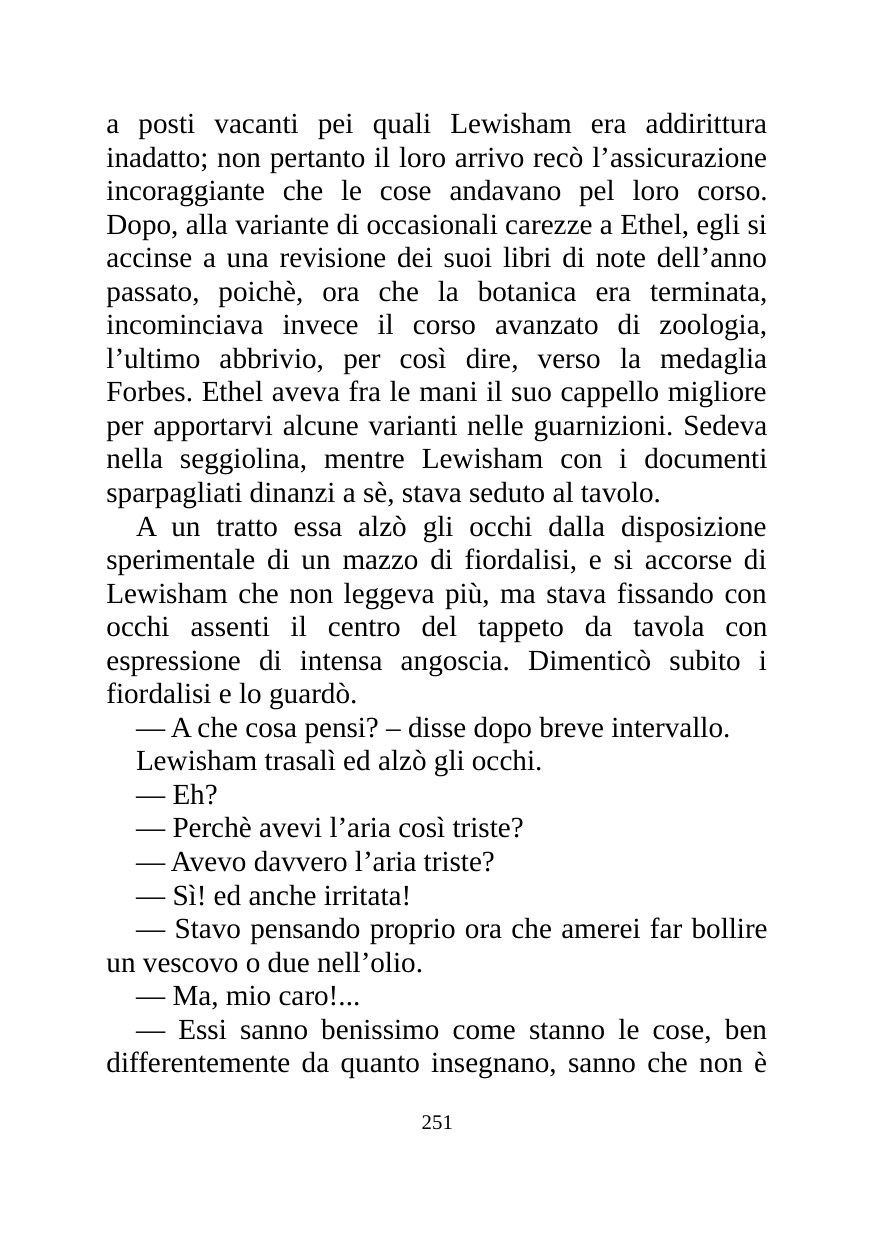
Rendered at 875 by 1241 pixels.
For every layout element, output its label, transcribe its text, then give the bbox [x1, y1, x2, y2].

text — Eh? [106, 777, 768, 811]
text — Stavo pensando proprio ora che amerei far bollire un vescovo o due nell’olio. [106, 911, 768, 978]
text — Essi sanno benissimo come stanno le cose, ben differentemente da quanto insegnano, sanno che non è [106, 1012, 768, 1079]
text — Ma, mio caro!... [106, 978, 768, 1012]
text — A che cosa pensi? – disse dopo breve intervallo. [106, 710, 768, 743]
text Lewisham trasalì ed alzò gli occhi. [106, 743, 768, 777]
text — Sì! ed anche irritata! [106, 878, 768, 911]
text A un tratto essa alzò gli occhi dalla disposizione sperimentale di un mazzo di fiordalisi, e si accorse di Lewisham che non leggeva più, ma stava fissando con occhi assenti il centro del tappeto da tavola con espressione di intensa angoscia. Dimenticò subito i fiordalisi e lo guardò. [106, 509, 768, 710]
text a posti vacanti pei quali Lewisham era addirittura inadatto; non pertanto il loro arrivo recò l’assicurazione incoraggiante che le cose andavano pel loro corso. Dopo, alla variante di occasionali carezze a Ethel, egli si accinse a una revisione dei suoi libri di note dell’anno passato, poichè, ora che la botanica era terminata, incominciava invece il corso avanzato di zoologia, l’ultimo abbrivio, per così dire, verso la medaglia Forbes. Ethel aveva fra le mani il suo cappello migliore per apportarvi alcune varianti nelle guarnizioni. Sedeva nella seggiolina, mentre Lewisham con i documenti sparpagliati dinanzi a sè, stava seduto al tavolo. [106, 106, 768, 509]
text — Avevo davvero l’aria triste? [106, 844, 768, 878]
text — Perchè avevi l’aria così triste? [106, 811, 768, 844]
